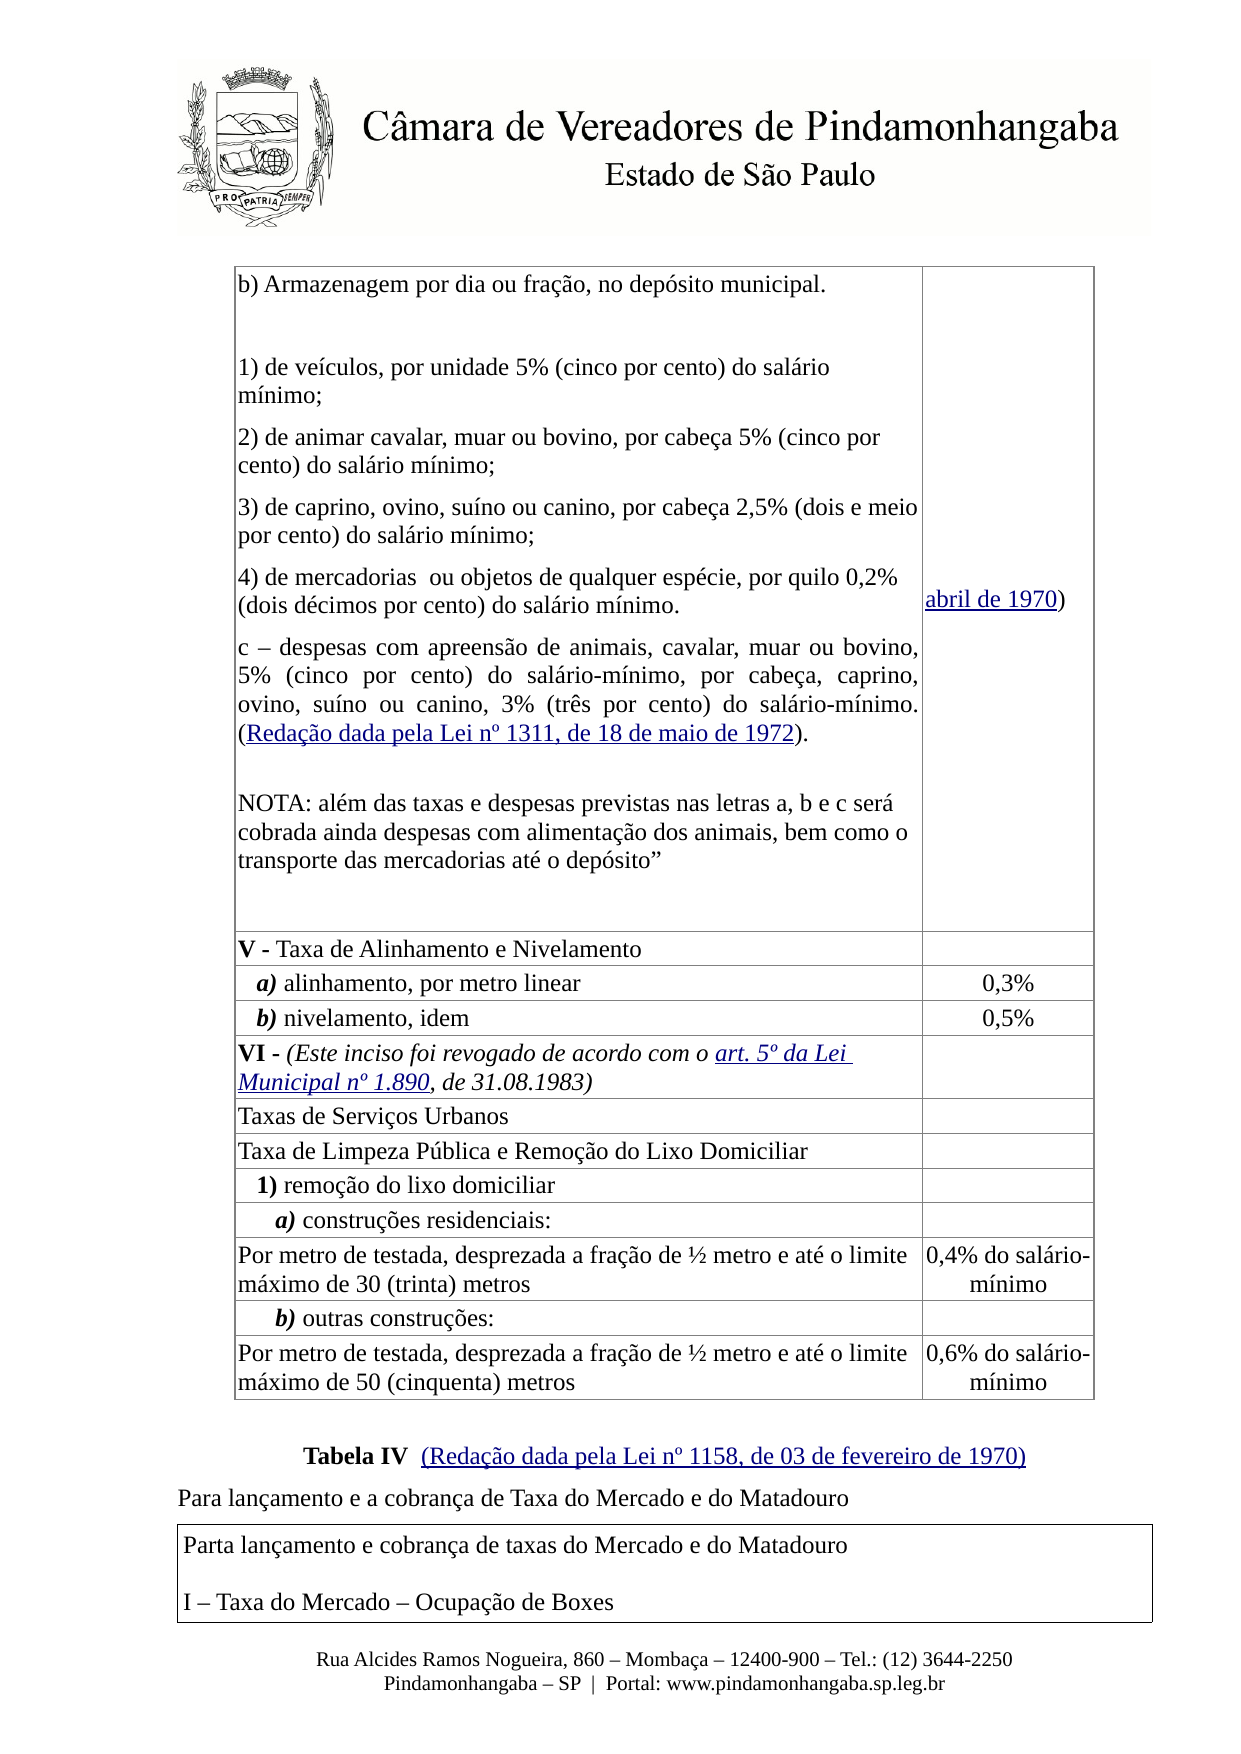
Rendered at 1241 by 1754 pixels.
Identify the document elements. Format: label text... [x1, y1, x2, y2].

table_cell a) alinhamento, por metro linear [236, 966, 922, 1000]
text Tabela IV (Redação dada pela Lei nº 1158, de 03 de fevereiro de 1970) [177, 1441, 1152, 1470]
picture [177, 59, 1152, 236]
table_cell [923, 1301, 1093, 1335]
table_cell Por metro de testada, desprezada a fração de ½ metro e até o limite máximo de 50 (cinquenta) metros [236, 1336, 922, 1398]
table_cell [923, 1203, 1093, 1237]
table_cell a) construções residenciais: [236, 1203, 922, 1237]
table_header Parta lançamento e cobrança de taxas do Mercado e do Matadouro I – Taxa do Mercado – Ocupação de Boxes [178, 1525, 1152, 1622]
table_cell Taxa de Limpeza Pública e Remoção do Lixo Domiciliar [236, 1134, 922, 1168]
table_cell [923, 932, 1093, 965]
table_cell [923, 1134, 1093, 1168]
table_cell 0,4% do salário-mínimo [923, 1238, 1093, 1300]
table_cell VI - (Este inciso foi revogado de acordo com o art. 5º da Lei Municipal nº 1.890, de 31.08.1983) [236, 1036, 922, 1098]
table_cell V - Taxa de Alinhamento e Nivelamento [236, 932, 922, 965]
table_cell Taxas de Serviços Urbanos [236, 1099, 922, 1133]
table_cell 0,3% [923, 966, 1093, 1000]
table_cell abril de 1970) [923, 267, 1093, 931]
table_cell [923, 1099, 1093, 1133]
table_cell 0,6% do salário-mínimo [923, 1336, 1093, 1398]
table_cell b) outras construções: [236, 1301, 922, 1335]
table_cell b) nivelamento, idem [236, 1001, 922, 1035]
table_cell Por metro de testada, desprezada a fração de ½ metro e até o limite máximo de 30 (trinta) metros [236, 1238, 922, 1300]
table_cell 0,5% [923, 1001, 1093, 1035]
table_cell b) Armazenagem por dia ou fração, no depósito municipal. 1) de veículos, por unidade 5% (cinco por cento) do salário mínimo; 2) de animar cavalar, muar ou bovino, por cabeça 5% (cinco por cento) do salário mínimo; 3) de caprino, ovino, suíno ou canino, por cabeça 2,5% (dois e meio por cento) do salário mínimo; 4) de mercadorias ou objetos de qualquer espécie, por quilo 0,2% (dois décimos por cento) do salário mínimo. c – despesas com apreensão de animais, cavalar, muar ou bovino, 5% (cinco por cento) do salário-mínimo, por cabeça, caprino, ovino, suíno ou canino, 3% (três por cento) do salário-mínimo. (Redação dada pela Lei nº 1311, de 18 de maio de 1972). NOTA: além das taxas e despesas previstas nas letras a, b e c será cobrada ainda despesas com alimentação dos animais, bem como o transporte das mercadorias até o depósito” [236, 267, 922, 931]
table_cell 1) remoção do lixo domiciliar [236, 1169, 922, 1202]
text Para lançamento e a cobrança de Taxa do Mercado e do Matadouro [177, 1483, 1152, 1511]
table_cell [923, 1036, 1093, 1098]
table_cell [923, 1169, 1093, 1202]
